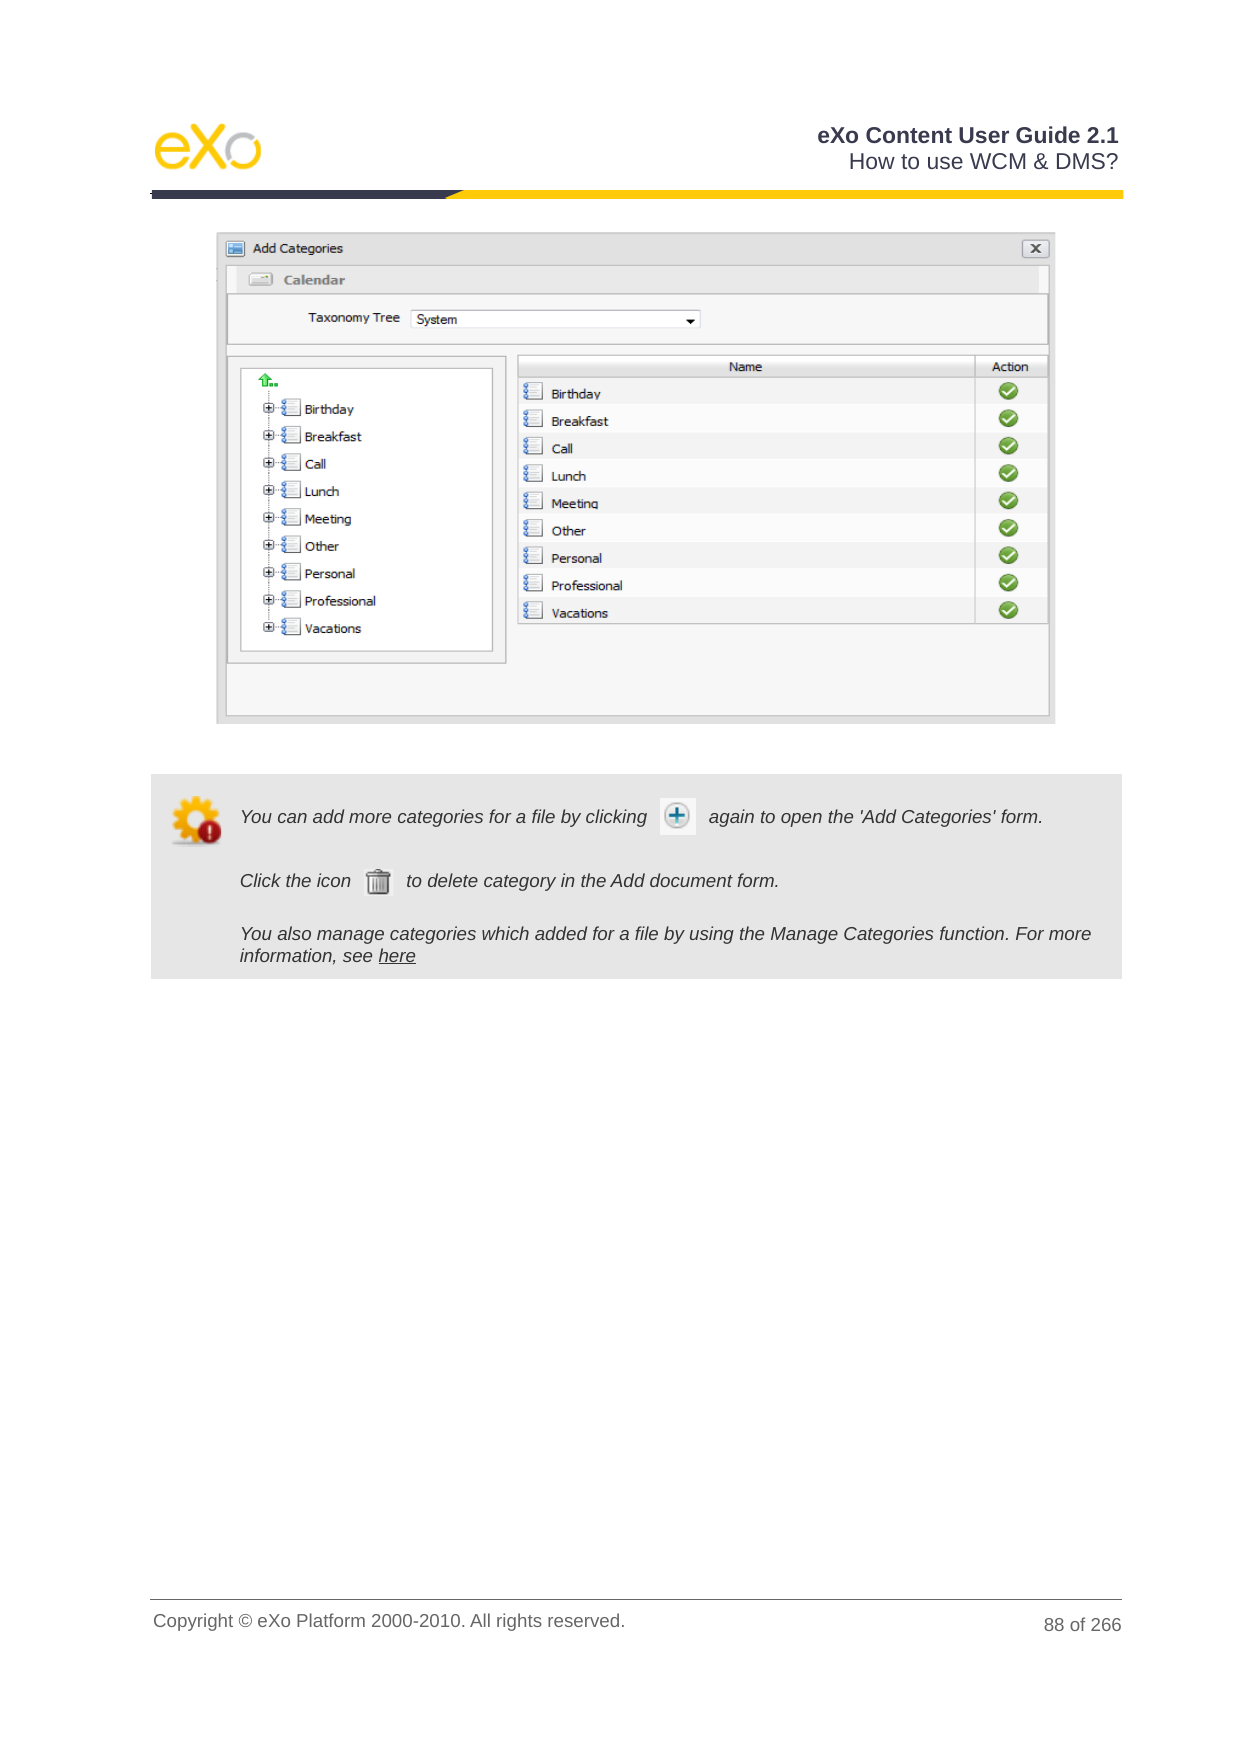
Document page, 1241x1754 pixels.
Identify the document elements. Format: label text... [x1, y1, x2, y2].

picture [155, 123, 262, 170]
table_header You can add more categories for a file by clicking again to open the 'Add Categories' form. Click the icon to delete category in the Add document form. You also manage categories which added for a file by using the Manage Categories function. For more information, see here [234, 774, 1122, 979]
picture [151, 190, 1124, 199]
picture [216, 232, 1056, 724]
table_header [151, 774, 234, 979]
picture [660, 798, 696, 835]
picture [363, 869, 394, 896]
picture [171, 796, 222, 847]
